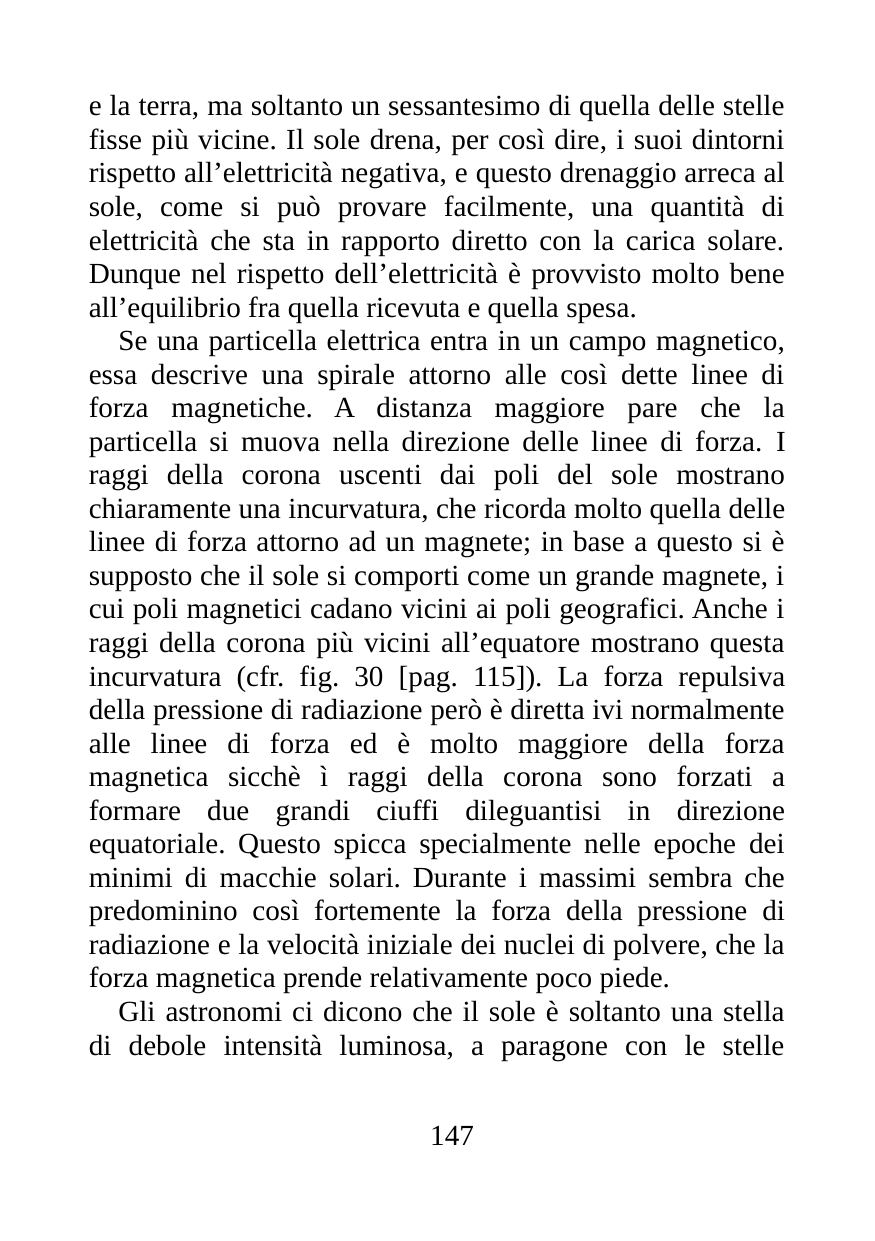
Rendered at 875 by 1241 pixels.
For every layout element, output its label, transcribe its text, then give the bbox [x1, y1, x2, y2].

text Gli astronomi ci dicono che il sole è soltanto una stella di debole intensità luminosa, a paragone con le stelle [88, 994, 786, 1061]
text e la terra, ma soltanto un sessantesimo di quella delle stelle fisse più vicine. Il sole drena, per così dire, i suoi dintorni rispetto all’elettricità negativa, e questo drenaggio arreca al sole, come si può provare facilmente, una quantità di elettricità che sta in rapporto diretto con la carica solare. Dunque nel rispetto dell’elettricità è provvisto molto bene all’equilibrio fra quella ricevuta e quella spesa. [88, 88, 786, 323]
text Se una particella elettrica entra in un campo magnetico, essa descrive una spirale attorno alle così dette linee di forza magnetiche. A distanza maggiore pare che la particella si muova nella direzione delle linee di forza. I raggi della corona uscenti dai poli del sole mostrano chiaramente una incurvatura, che ricorda molto quella delle linee di forza attorno ad un magnete; in base a questo si è supposto che il sole si comporti come un grande magnete, i cui poli magnetici cadano vicini ai poli geografici. Anche i raggi della corona più vicini all’equatore mostrano questa incurvatura (cfr. fig. 30 [pag. 112]). La forza repulsiva della pressione di radiazione però è diretta ivi normalmente alle linee di forza ed è molto maggiore della forza magnetica sicchè ì raggi della corona sono forzati a formare due grandi ciuffi dileguantisi in direzione equatoriale. Questo spicca specialmente nelle epoche dei minimi di macchie solari. Durante i massimi sembra che predominino così fortemente la forza della pressione di radiazione e la velocità iniziale dei nuclei di polvere, che la forza magnetica prende relativamente poco piede. [88, 323, 786, 994]
